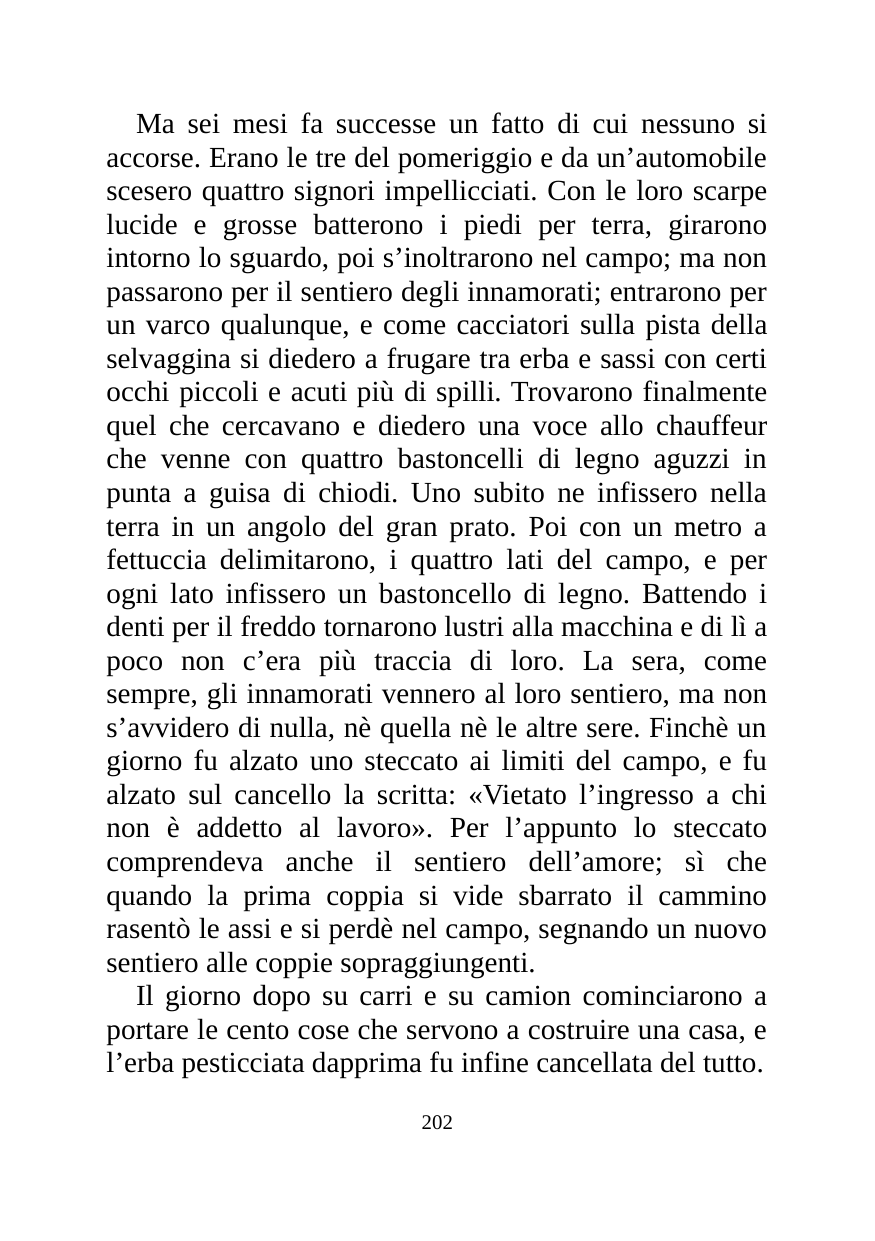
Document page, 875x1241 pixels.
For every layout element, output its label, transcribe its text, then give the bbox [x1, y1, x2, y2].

text Ma sei mesi fa successe un fatto di cui nessuno si accorse. Erano le tre del pomeriggio e da un’automobile scesero quattro signori impellicciati. Con le loro scarpe lucide e grosse batterono i piedi per terra, girarono intorno lo sguardo, poi s’inoltrarono nel campo; ma non passarono per il sentiero degli innamorati; entrarono per un varco qualunque, e come cacciatori sulla pista della selvaggina si diedero a frugare tra erba e sassi con certi occhi piccoli e acuti più di spilli. Trovarono finalmente quel che cercavano e diedero una voce allo chauffeur che venne con quattro bastoncelli di legno aguzzi in punta a guisa di chiodi. Uno subito ne infissero nella terra in un angolo del gran prato. Poi con un metro a fettuccia delimitarono, i quattro lati del campo, e per ogni lato infissero un bastoncello di legno. Battendo i denti per il freddo tornarono lustri alla macchina e di lì a poco non c’era più traccia di loro. La sera, come sempre, gli innamorati vennero al loro sentiero, ma non s’avvidero di nulla, nè quella nè le altre sere. Finchè un giorno fu alzato uno steccato ai limiti del campo, e fu alzato sul cancello la scritta: «Vietato l’ingresso a chi non è addetto al lavoro». Per l’appunto lo steccato comprendeva anche il sentiero dell’amore; sì che quando la prima coppia si vide sbarrato il cammino rasentò le assi e si perdè nel campo, segnando un nuovo sentiero alle coppie sopraggiungenti. [106, 106, 768, 978]
text Il giorno dopo su carri e su camion cominciarono a portare le cento cose che servono a costruire una casa, e l’erba pesticciata dapprima fu infine cancellata del tutto. [106, 978, 768, 1079]
